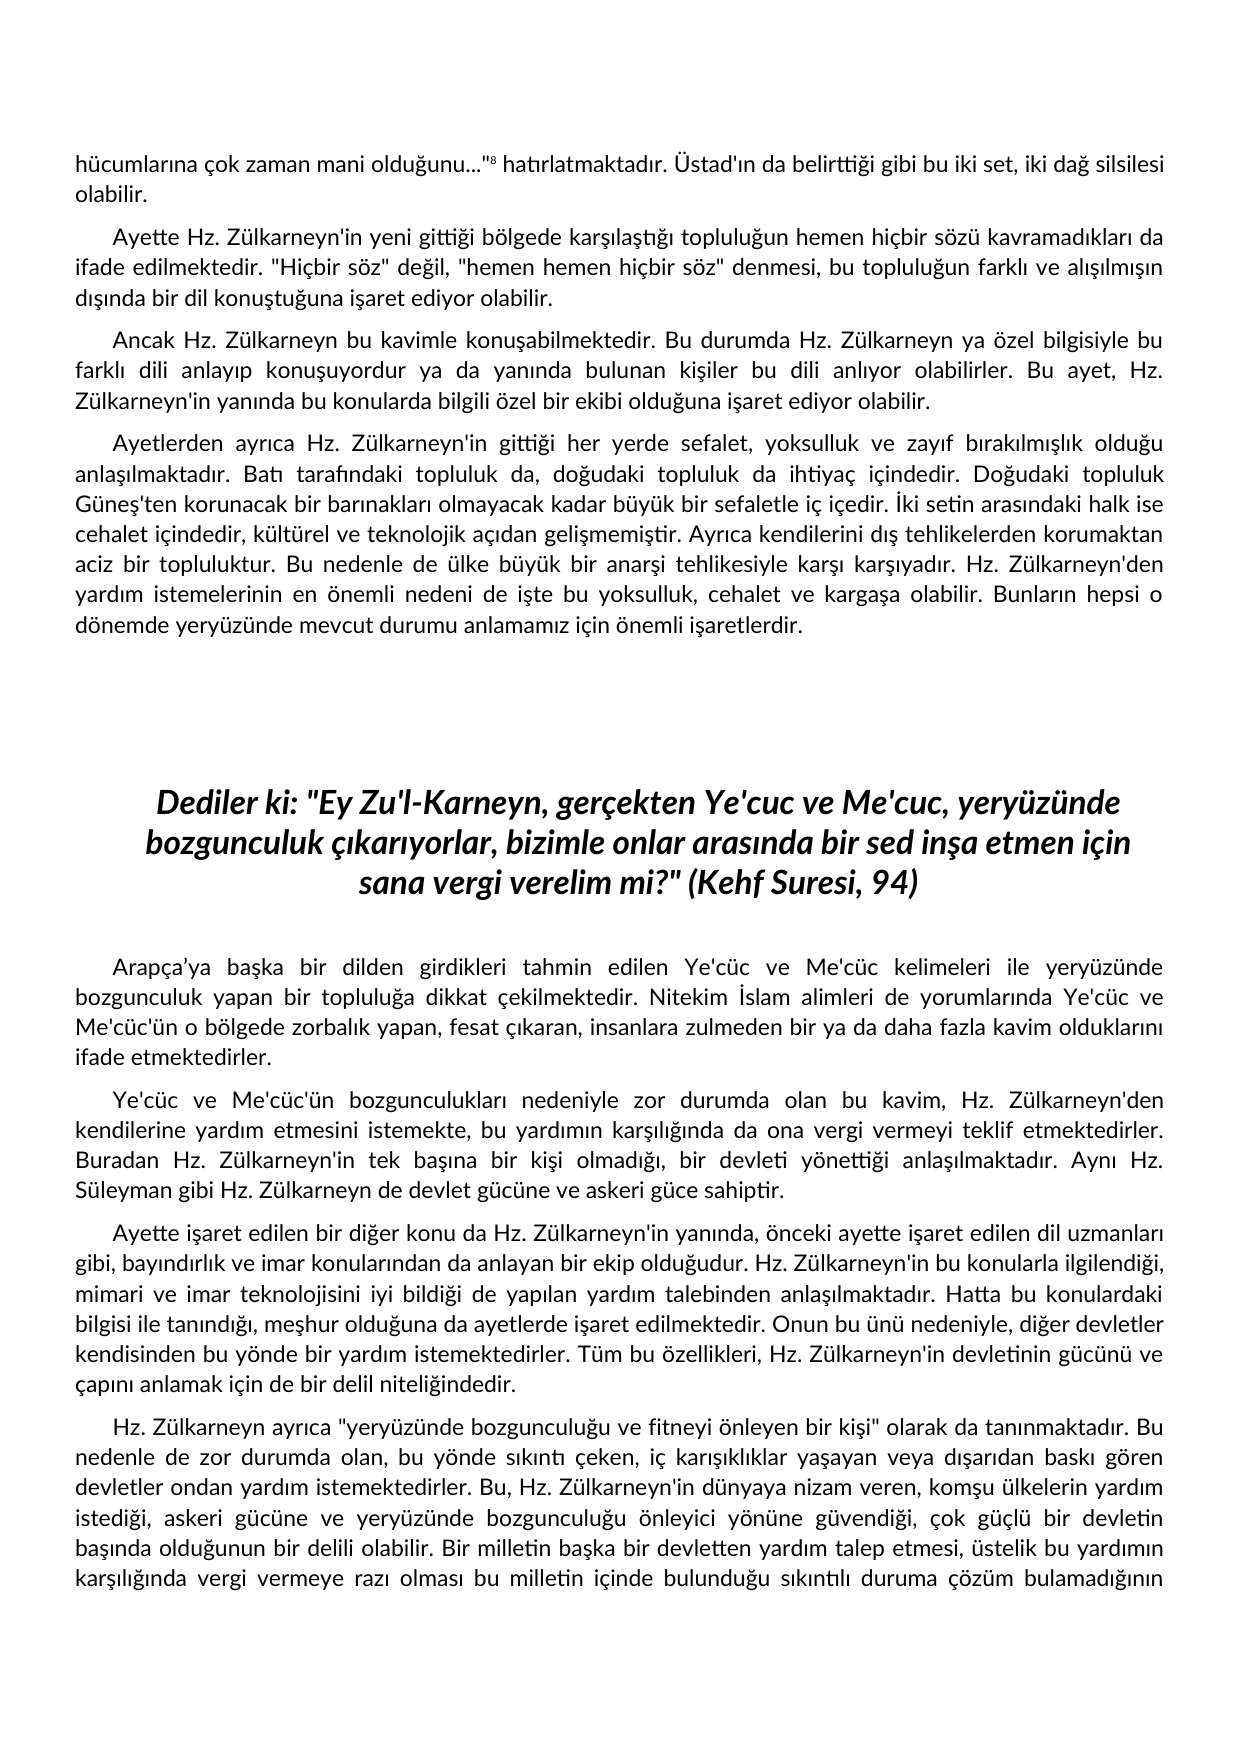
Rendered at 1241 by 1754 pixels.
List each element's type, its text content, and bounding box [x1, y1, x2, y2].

text Hz. Zülkarneyn ayrıca "yeryüzünde bozgunculuğu ve fitneyi önleyen bir kişi" olarak da tanınmaktadır. Bu nedenle de zor durumda olan, bu yönde sıkıntı çeken, iç karışıklıklar yaşayan veya dışarıdan baskı gören devletler ondan yardım istemektedirler. Bu, Hz. Zülkarneyn'in dünyaya nizam veren, komşu ülkelerin yardım istediği, askeri gücüne ve yeryüzünde bozgunculuğu önleyici yönüne güvendiği, çok güçlü bir devletin başında olduğunun bir delili olabilir. Bir milletin başka bir devletten yardım talep etmesi, üstelik bu yardımın karşılığında vergi vermeye razı olması bu milletin içinde bulunduğu sıkıntılı duruma çözüm bulamadığının [75, 1413, 1165, 1591]
text Ancak Hz. Zülkarneyn bu kavimle konuşabilmektedir. Bu durumda Hz. Zülkarneyn ya özel bilgisiyle bu farklı dili anlayıp konuşuyordur ya da yanında bulunan kişiler bu dili anlıyor olabilirler. Bu ayet, Hz. Zülkarneyn'in yanında bu konularda bilgili özel bir ekibi olduğuna işaret ediyor olabilir. [75, 326, 1165, 414]
text Ayette Hz. Zülkarneyn'in yeni gittiği bölgede karşılaştığı topluluğun hemen hiçbir sözü kavramadıkları da ifade edilmektedir. "Hiçbir söz" değil, "hemen hemen hiçbir söz" denmesi, bu topluluğun farklı ve alışılmışın dışında bir dil konuştuğuna işaret ediyor olabilir. [75, 223, 1165, 311]
text Arapça’ya başka bir dilden girdikleri tahmin edilen Ye'cüc ve Me'cüc kelimeleri ile yeryüzünde bozgunculuk yapan bir topluluğa dikkat çekilmektedir. Nitekim İslam alimleri de yorumlarında Ye'cüc ve Me'cüc'ün o bölgede zorbalık yapan, fesat çıkaran, insanlara zulmeden bir ya da daha fazla kavim olduklarını ifade etmektedirler. [75, 952, 1165, 1070]
text Ayette işaret edilen bir diğer konu da Hz. Zülkarneyn'in yanında, önceki ayette işaret edilen dil uzmanları gibi, bayındırlık ve imar konularından da anlayan bir ekip olduğudur. Hz. Zülkarneyn'in bu konularla ilgilendiği, mimari ve imar teknolojisini iyi bildiği de yapılan yardım talebinden anlaşılmaktadır. Hatta bu konulardaki bilgisi ile tanındığı, meşhur olduğuna da ayetlerde işaret edilmektedir. Onun bu ünü nedeniyle, diğer devletler kendisinden bu yönde bir yardım istemektedirler. Tüm bu özellikleri, Hz. Zülkarneyn'in devletinin gücünü ve çapını anlamak için de bir delil niteliğindedir. [75, 1219, 1165, 1397]
subtitle Dediler ki: "Ey Zu'l-Karneyn, gerçekten Ye'cuc ve Me'cuc, yeryüzünde bozgunculuk çıkarıyorlar, bizimle onlar arasında bir sed inşa etmen için sana vergi verelim mi?" (Kehf Suresi, 94) [112, 781, 1165, 901]
text Ayetlerden ayrıca Hz. Zülkarneyn'in gittiği her yerde sefalet, yoksulluk ve zayıf bırakılmışlık olduğu anlaşılmaktadır. Batı tarafındaki topluluk da, doğudaki topluluk da ihtiyaç içindedir. Doğudaki topluluk Güneş'ten korunacak bir barınakları olmayacak kadar büyük bir sefaletle iç içedir. İki setin arasındaki halk ise cehalet içindedir, kültürel ve teknolojik açıdan gelişmemiştir. Ayrıca kendilerini dış tehlikelerden korumaktan aciz bir topluluktur. Bu nedenle de ülke büyük bir anarşi tehlikesiyle karşı karşıyadır. Hz. Zülkarneyn'den yardım istemelerinin en önemli nedeni de işte bu yoksulluk, cehalet ve kargaşa olabilir. Bunların hepsi o dönemde yeryüzünde mevcut durumu anlamamız için önemli işaretlerdir. [75, 429, 1165, 638]
text hücumlarına çok zaman mani olduğunu..."8 hatırlatmaktadır. Üstad'ın da belirttiği gibi bu iki set, iki dağ silsilesi olabilir. [75, 150, 1165, 208]
text Ye'cüc ve Me'cüc'ün bozgunculukları nedeniyle zor durumda olan bu kavim, Hz. Zülkarneyn'den kendilerine yardım etmesini istemekte, bu yardımın karşılığında da ona vergi vermeyi teklif etmektedirler. Buradan Hz. Zülkarneyn'in tek başına bir kişi olmadığı, bir devleti yönettiği anlaşılmaktadır. Aynı Hz. Süleyman gibi Hz. Zülkarneyn de devlet gücüne ve askeri güce sahiptir. [75, 1086, 1165, 1204]
